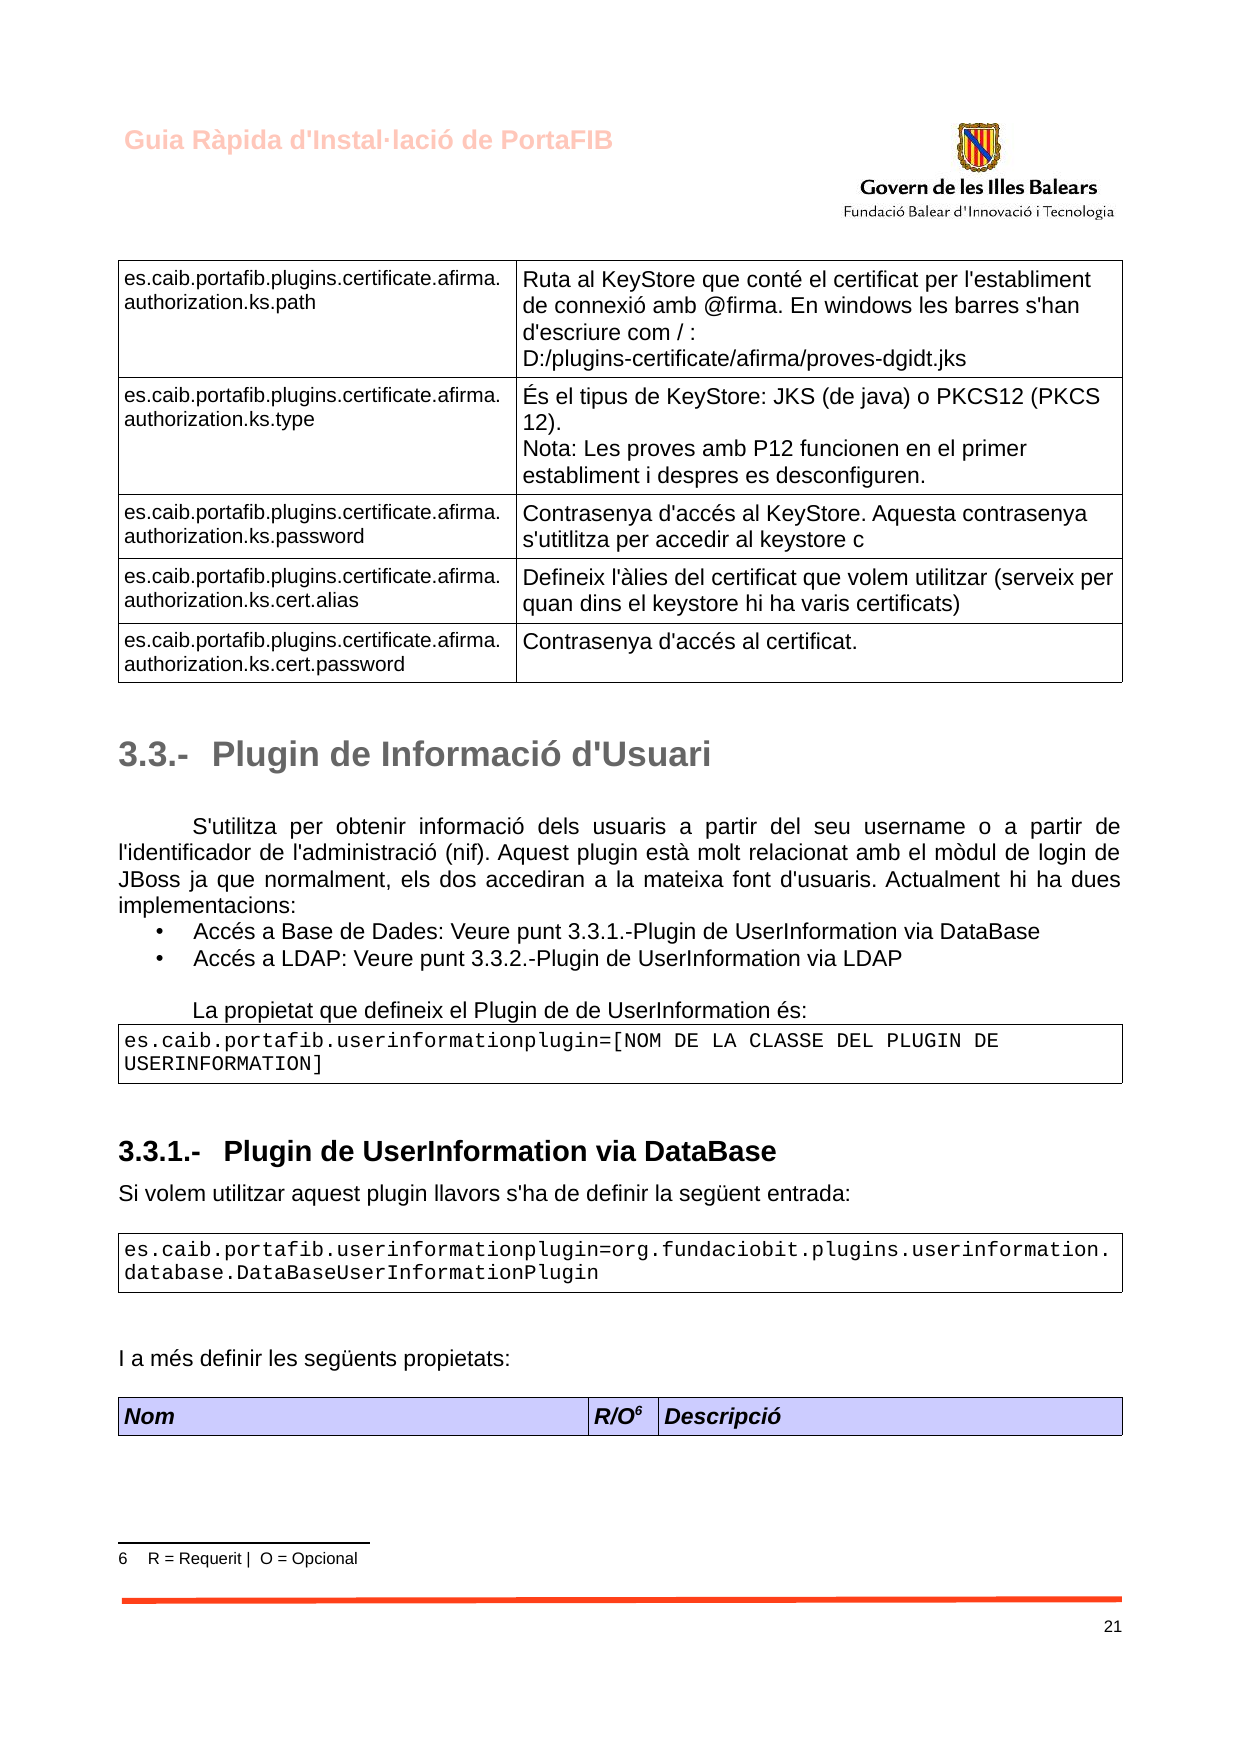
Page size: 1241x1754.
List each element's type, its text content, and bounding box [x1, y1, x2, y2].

table_header es.caib.portafib.userinformationplugin=[NOM DE LA CLASSE DEL PLUGIN DE USERINFORMATION] [119, 1025, 1122, 1083]
text S'utilitza per obtenir informació dels usuaris a partir del seu username o a partir de l'identificador de l'administració (nif). Aquest plugin està molt relacionat amb el mòdul de login de JBoss ja que normalment, els dos accediran a la mateixa font d'usuaris. Actualment hi ha dues implementacions: [118, 813, 1122, 918]
table_cell es.caib.portafib.plugins.certificate.afirma.authorization.ks.cert.alias [119, 559, 516, 622]
table_cell Contrasenya d'accés al certificat. [517, 624, 1122, 682]
table_cell es.caib.portafib.plugins.certificate.afirma.authorization.ks.type [119, 378, 516, 494]
table_cell És el tipus de KeyStore: JKS (de java) o PKCS12 (PKCS 12). Nota: Les proves amb P12 funcionen en el primer establiment i despres es desconfiguren. [517, 378, 1122, 494]
table_cell es.caib.portafib.plugins.certificate.afirma.authorization.ks.path [119, 261, 516, 377]
table_header es.caib.portafib.userinformationplugin=org.fundaciobit.plugins.userinformation.database.DataBaseUserInformationPlugin [119, 1234, 1122, 1292]
table_cell Ruta al KeyStore que conté el certificat per l'establiment de connexió amb @firma. En windows les barres s'han d'escriure com / : D:/plugins-certificate/afirma/proves-dgidt.jks [517, 261, 1122, 377]
table_cell Contrasenya d'accés al KeyStore. Aquesta contrasenya s'utitlitza per accedir al keystore c [517, 495, 1122, 558]
table_cell es.caib.portafib.plugins.certificate.afirma.authorization.ks.cert.password [119, 624, 516, 682]
list Accés a LDAP: Veure punt 3.3.2.-Plugin de UserInformation via LDAP [156, 945, 1122, 971]
text La propietat que defineix el Plugin de de UserInformation és: [118, 997, 1122, 1024]
table_cell es.caib.portafib.plugins.certificate.afirma.authorization.ks.password [119, 495, 516, 558]
table_header R/O [589, 1398, 658, 1435]
table_header Nom [119, 1398, 588, 1435]
table_cell Defineix l'àlies del certificat que volem utilitzar (serveix per quan dins el keystore hi ha varis certificats) [517, 559, 1122, 622]
picture [840, 123, 1117, 220]
text I a més definir les següents propietats: [118, 1344, 1122, 1371]
list Accés a Base de Dades: Veure punt 3.3.1.-Plugin de UserInformation via DataBase [156, 918, 1122, 945]
subtitle Plugin de Informació d'Usuari [118, 733, 1122, 774]
table_header Descripció [659, 1398, 1122, 1435]
text Si volem utilitzar aquest plugin llavors s'ha de definir la següent entrada: [118, 1180, 1122, 1206]
subtitle Plugin de UserInformation via DataBase [118, 1134, 1122, 1168]
